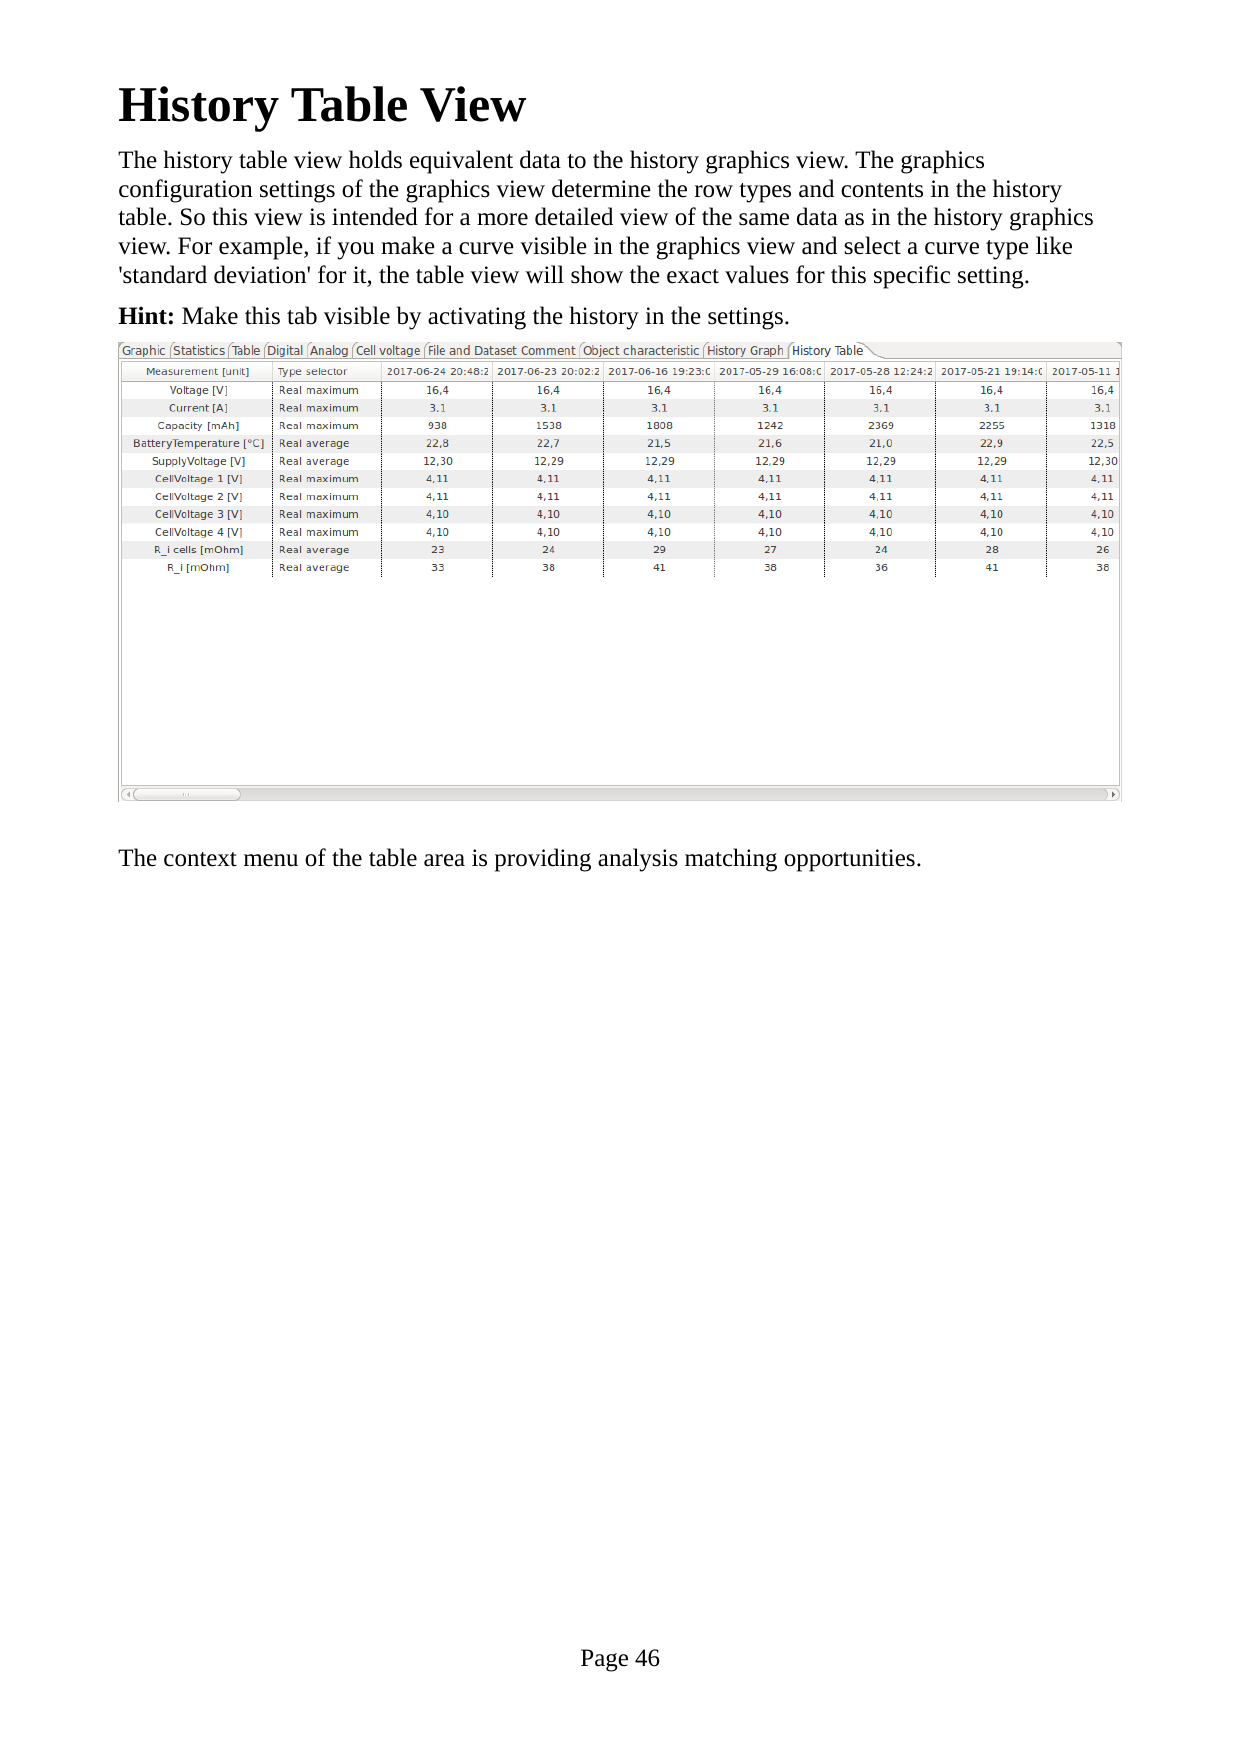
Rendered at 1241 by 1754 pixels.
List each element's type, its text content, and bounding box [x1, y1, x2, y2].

subtitle History Table View [118, 75, 1122, 132]
text The context menu of the table area is providing analysis matching opportunities. [118, 843, 1122, 872]
picture [118, 342, 1122, 802]
text Hint: Make this tab visible by activating the history in the settings. [118, 301, 1122, 330]
text The history table view holds equivalent data to the history graphics view. The graphics configuration settings of the graphics view determine the row types and contents in the history table. So this view is intended for a more detailed view of the same data as in the history graphics view. For example, if you make a curve visible in the graphics view and select a curve type like 'standard deviation' for it, the table view will show the exact values for this specific setting. [118, 145, 1122, 289]
